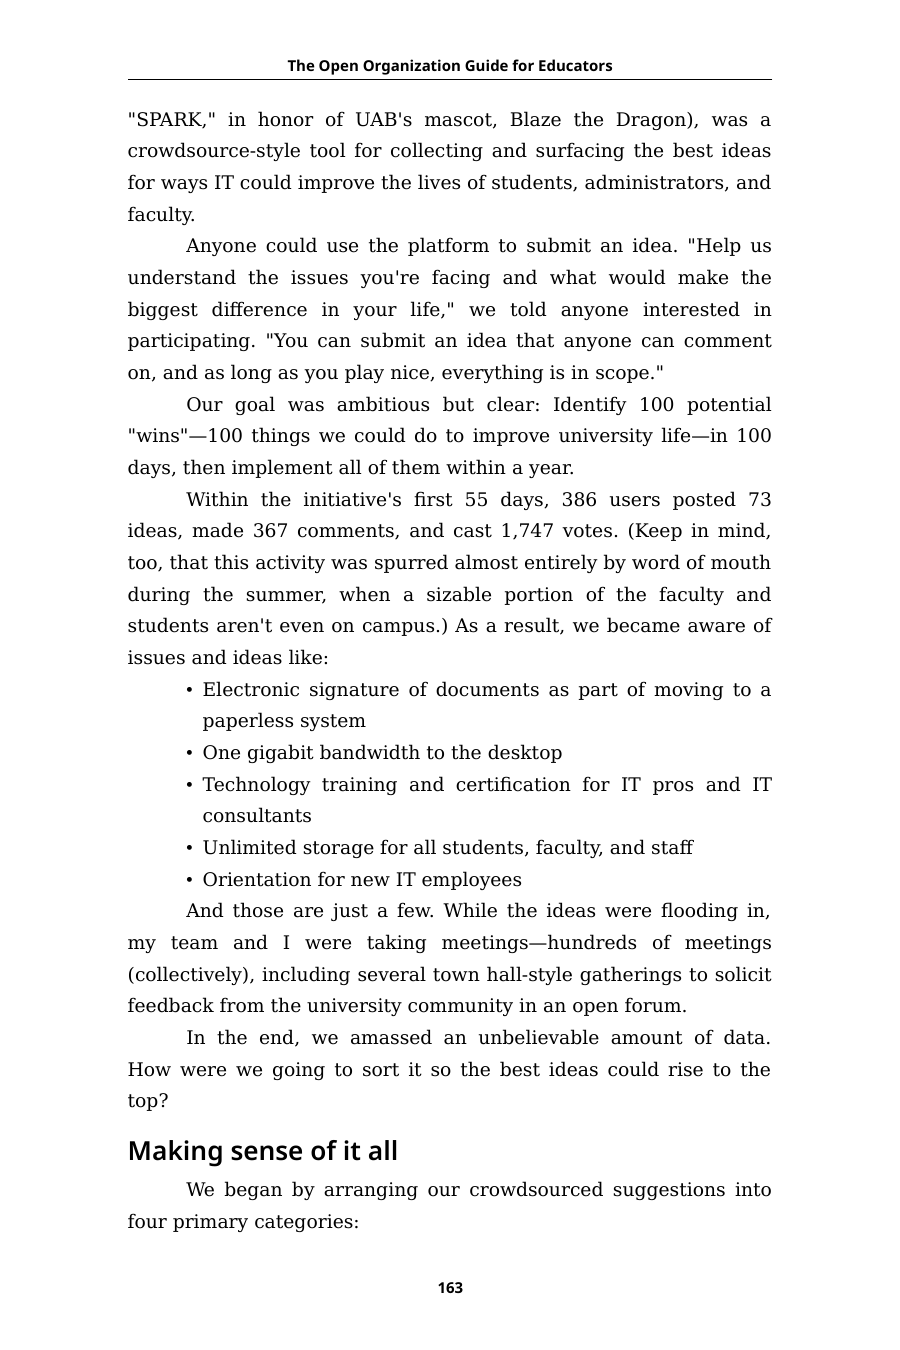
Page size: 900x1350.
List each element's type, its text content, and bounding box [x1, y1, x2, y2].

list One gigabit bandwidth to the desktop [186, 742, 772, 764]
subtitle Making sense of it all [127, 1137, 772, 1167]
text And those are just a few. While the ideas were flooding in, my team and I were taking meetings—hundreds of meetings (collectively), including several town hall-style gatherings to solicit feedback from the university community in an open forum. [127, 900, 772, 1017]
list Unlimited storage for all students, faculty, and staff [186, 837, 772, 859]
text Anyone could use the platform to submit an idea. "Help us understand the issues you're facing and what would make the biggest difference in your life," we told anyone interested in participating. "You can submit an idea that anyone can comment on, and as long as you play nice, everything is in scope." [127, 235, 772, 384]
list Orientation for new IT employees [186, 869, 772, 891]
list Technology training and certification for IT pros and IT consultants [186, 774, 772, 827]
text We began by arranging our crowdsourced suggestions into four primary categories: [127, 1179, 772, 1233]
text In the end, we amassed an unbelievable amount of data. How were we going to sort it so the best ideas could rise to the top? [127, 1027, 772, 1112]
list Electronic signature of documents as part of moving to a paperless system [186, 679, 772, 732]
text "SPARK," in honor of UAB's mascot, Blaze the Dragon), was a crowdsource-style tool for collecting and surfacing the best ideas for ways IT could improve the lives of students, administrators, and faculty. [127, 109, 772, 226]
text Within the initiative's first 55 days, 386 users posted 73 ideas, made 367 comments, and cast 1,747 votes. (Keep in mind, too, that this activity was spurred almost entirely by word of mouth during the summer, when a sizable portion of the faculty and students aren't even on campus.) As a result, we became aware of issues and ideas like: [127, 489, 772, 669]
text Our goal was ambitious but clear: Identify 100 potential "wins"—100 things we could do to improve university life—in 100 days, then implement all of them within a year. [127, 394, 772, 479]
